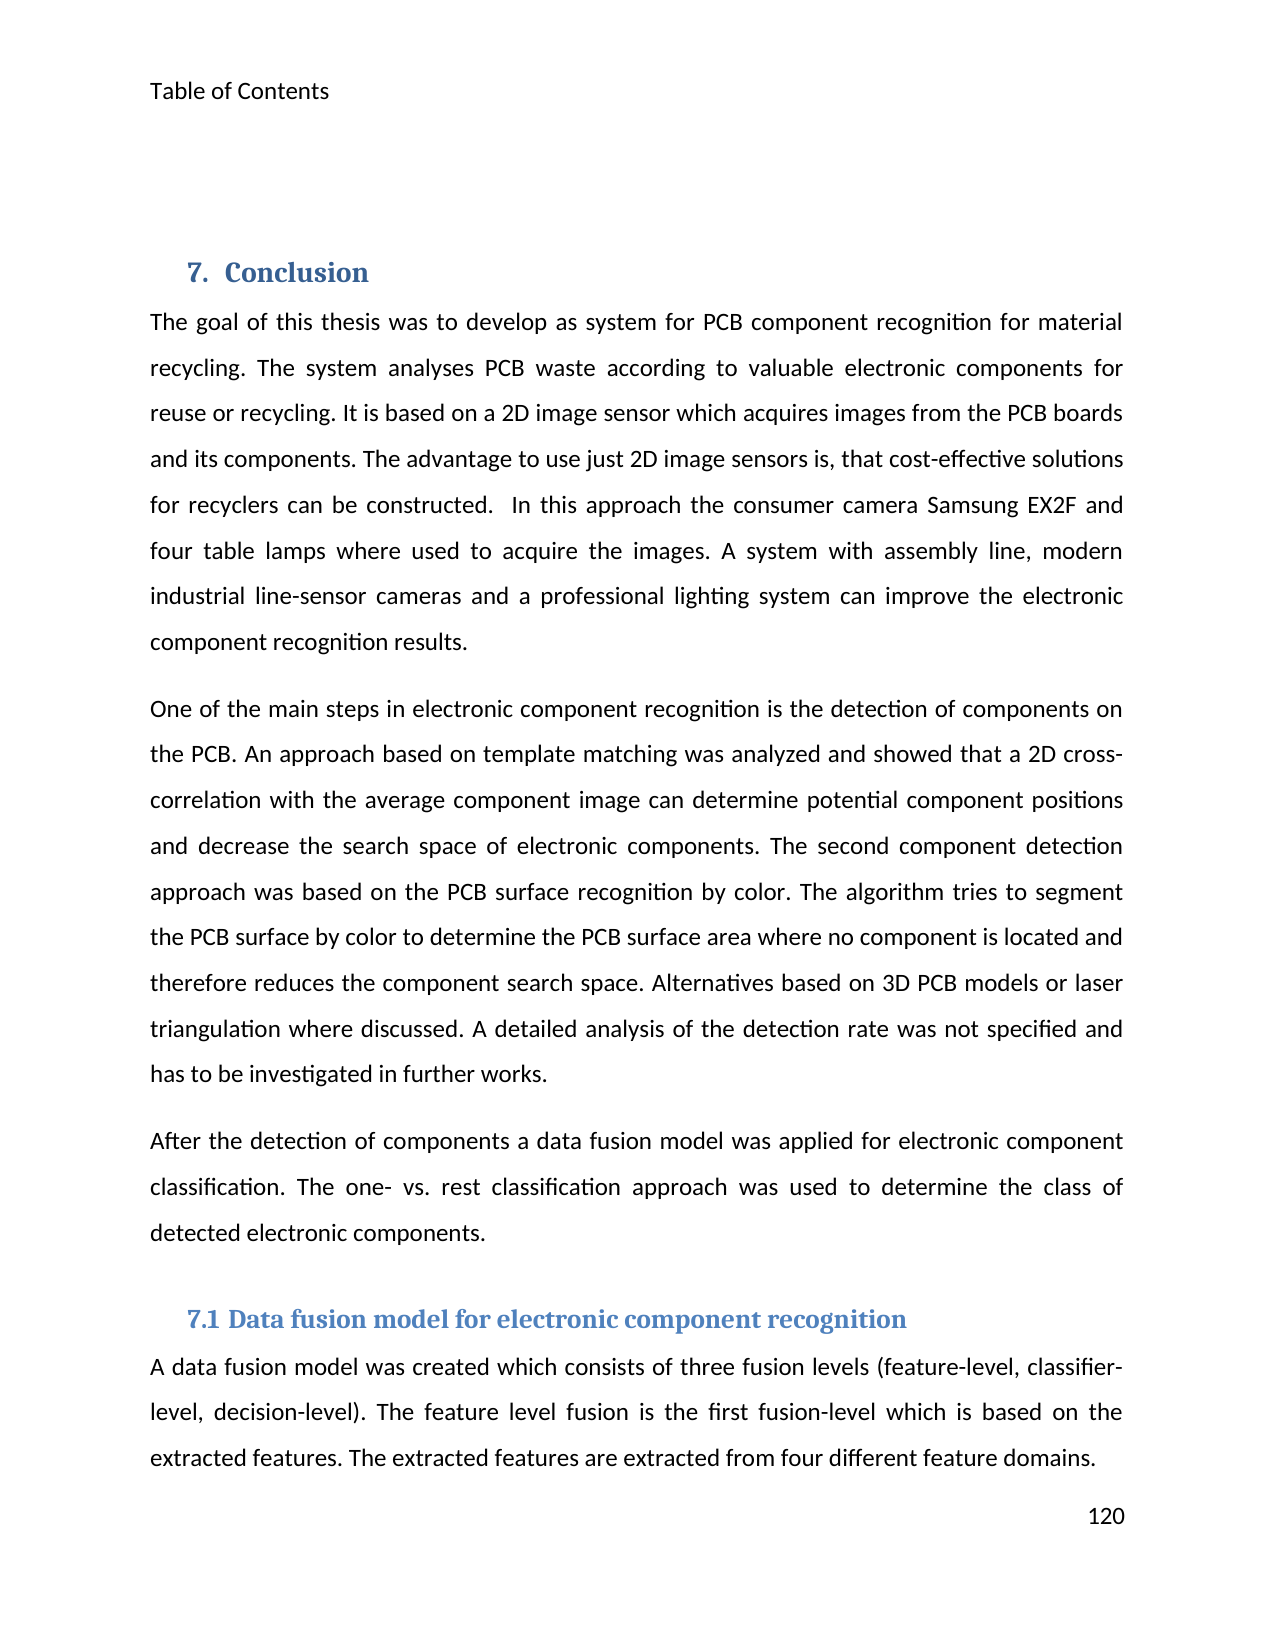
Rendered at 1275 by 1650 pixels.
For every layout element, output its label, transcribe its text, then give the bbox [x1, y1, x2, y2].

text A data fusion model was created which consists of three fusion levels (feature-level, classifier-level, decision-level). The feature level fusion is the first fusion-level which is based on the extracted features. The extracted features are extracted from four different feature domains. [150, 1351, 1125, 1473]
text After the detection of components a data fusion model was applied for electronic component classification. The one- vs. rest classification approach was used to determine the class of detected electronic components. [150, 1125, 1125, 1247]
text One of the main steps in electronic component recognition is the detection of components on the PCB. An approach based on template matching was analyzed and showed that a 2D cross-correlation with the average component image can determine potential component positions and decrease the search space of electronic components. The second component detection approach was based on the PCB surface recognition by color. The algorithm tries to segment the PCB surface by color to determine the PCB surface area where no component is located and therefore reduces the component search space. Alternatives based on 3D PCB models or laser triangulation where discussed. A detailed analysis of the detection rate was not specified and has to be investigated in further works. [150, 693, 1125, 1089]
text The goal of this thesis was to develop as system for PCB component recognition for material recycling. The system analyses PCB waste according to valuable electronic components for reuse or recycling. It is based on a 2D image sensor which acquires images from the PCB boards and its components. The advantage to use just 2D image sensors is, that cost-effective solutions for recyclers can be constructed. In this approach the consumer camera Samsung EX2F and four table lamps where used to acquire the images. A system with assembly line, modern industrial line-sensor cameras and a professional lighting system can improve the electronic component recognition results. [150, 306, 1125, 657]
subtitle Data fusion model for electronic component recognition [187, 1304, 1125, 1335]
subtitle Conclusion [187, 256, 1125, 289]
